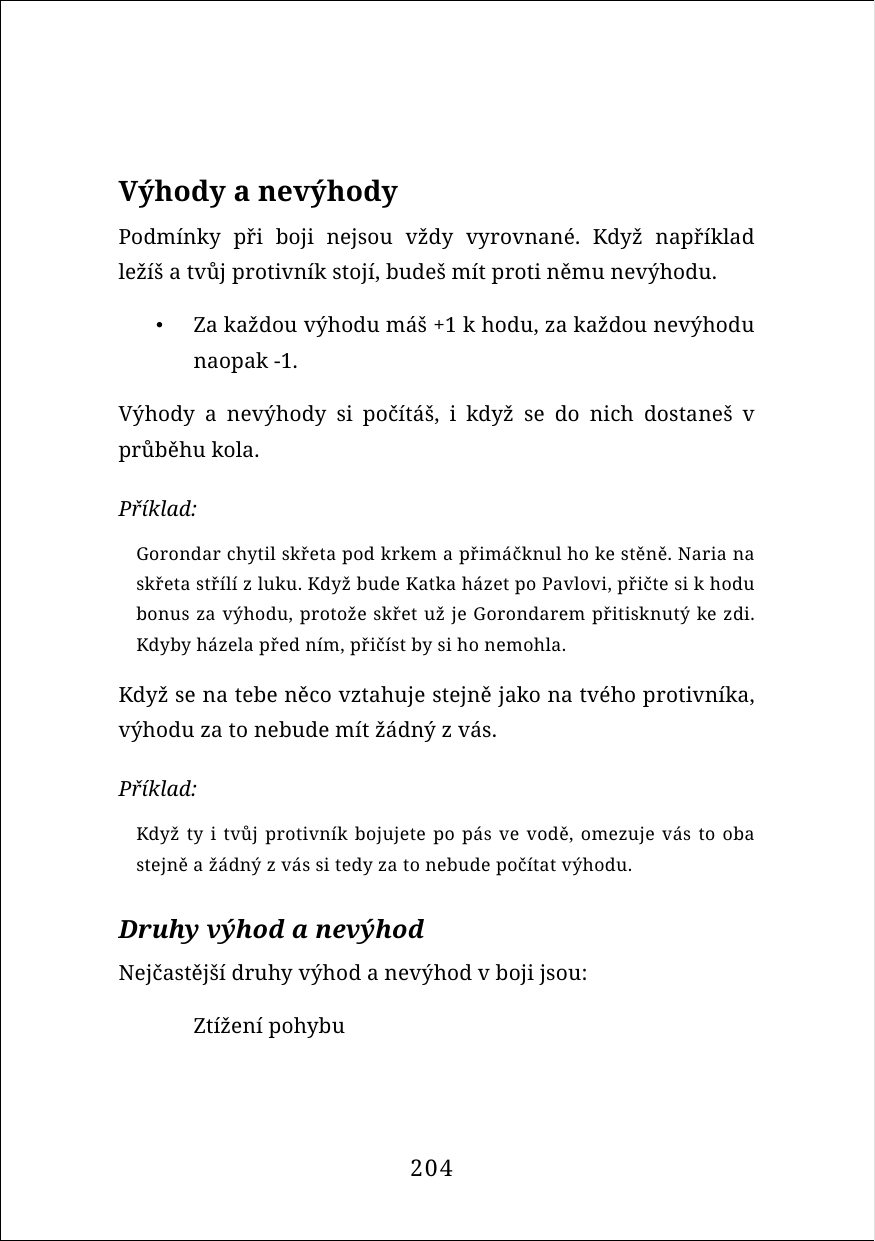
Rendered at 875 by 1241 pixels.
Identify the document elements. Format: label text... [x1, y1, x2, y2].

text Příklad: [118, 774, 756, 803]
text Podmínky při boji nejsou vždy vyrovnané. Když například ležíš a tvůj protivník stojí, budeš mít proti němu nevýhodu. [118, 222, 756, 286]
text Když ty i tvůj protivník bojujete po pás ve vodě, omezuje vás to oba stejně a žádný z vás si tedy za to nebude počítat výhodu. [136, 822, 756, 876]
text Nejčastější druhy výhod a nevýhod v boji jsou: [118, 958, 756, 986]
text Příklad: [118, 494, 756, 522]
subtitle Výhody a nevýhody [118, 172, 756, 210]
list Ztížení pohybu [156, 1011, 756, 1039]
text Výhody a nevýhody si počítáš, i když se do nich dostaneš v průběhu kola. [118, 399, 756, 463]
text Gorondar chytil skřeta pod krkem a přimáčknul ho ke stěně. Naria na skřeta střílí z luku. Když bude Katka házet po Pavlovi, přičte si k hodu bonus za výhodu, protože skřet už je Gorondarem přitisknutý ke zdi. Kdyby házela před ním, přičíst by si ho nemohla. [136, 541, 756, 656]
subtitle Druhy výhod a nevýhod [118, 912, 756, 946]
text Když se na tebe něco vztahuje stejně jako na tvého protivníka, výhodu za to nebude mít žádný z vás. [118, 680, 756, 744]
list Za každou výhodu máš +1 k hodu, za každou nevýhodu naopak -1. [156, 311, 756, 374]
